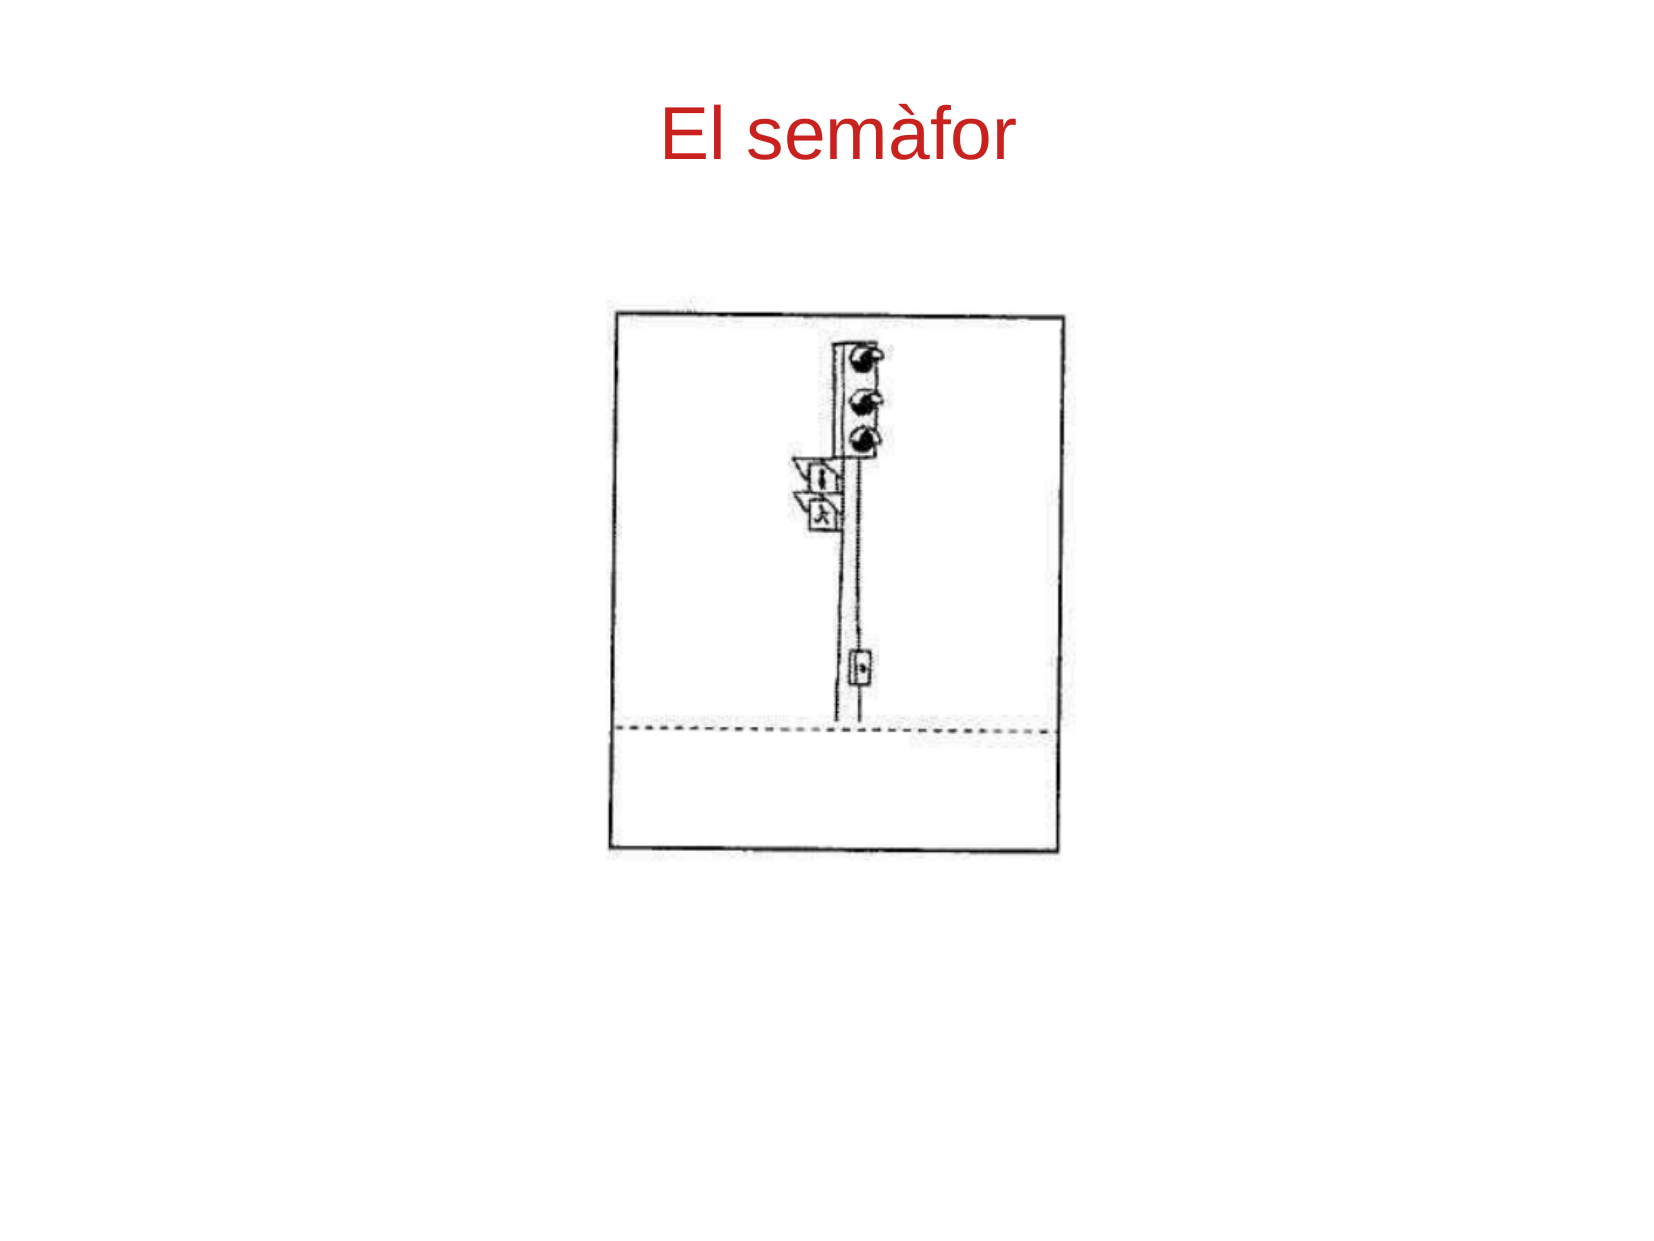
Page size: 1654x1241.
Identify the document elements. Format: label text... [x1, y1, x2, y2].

picture [581, 291, 1094, 873]
text_box El semàfor [389, 58, 1288, 201]
